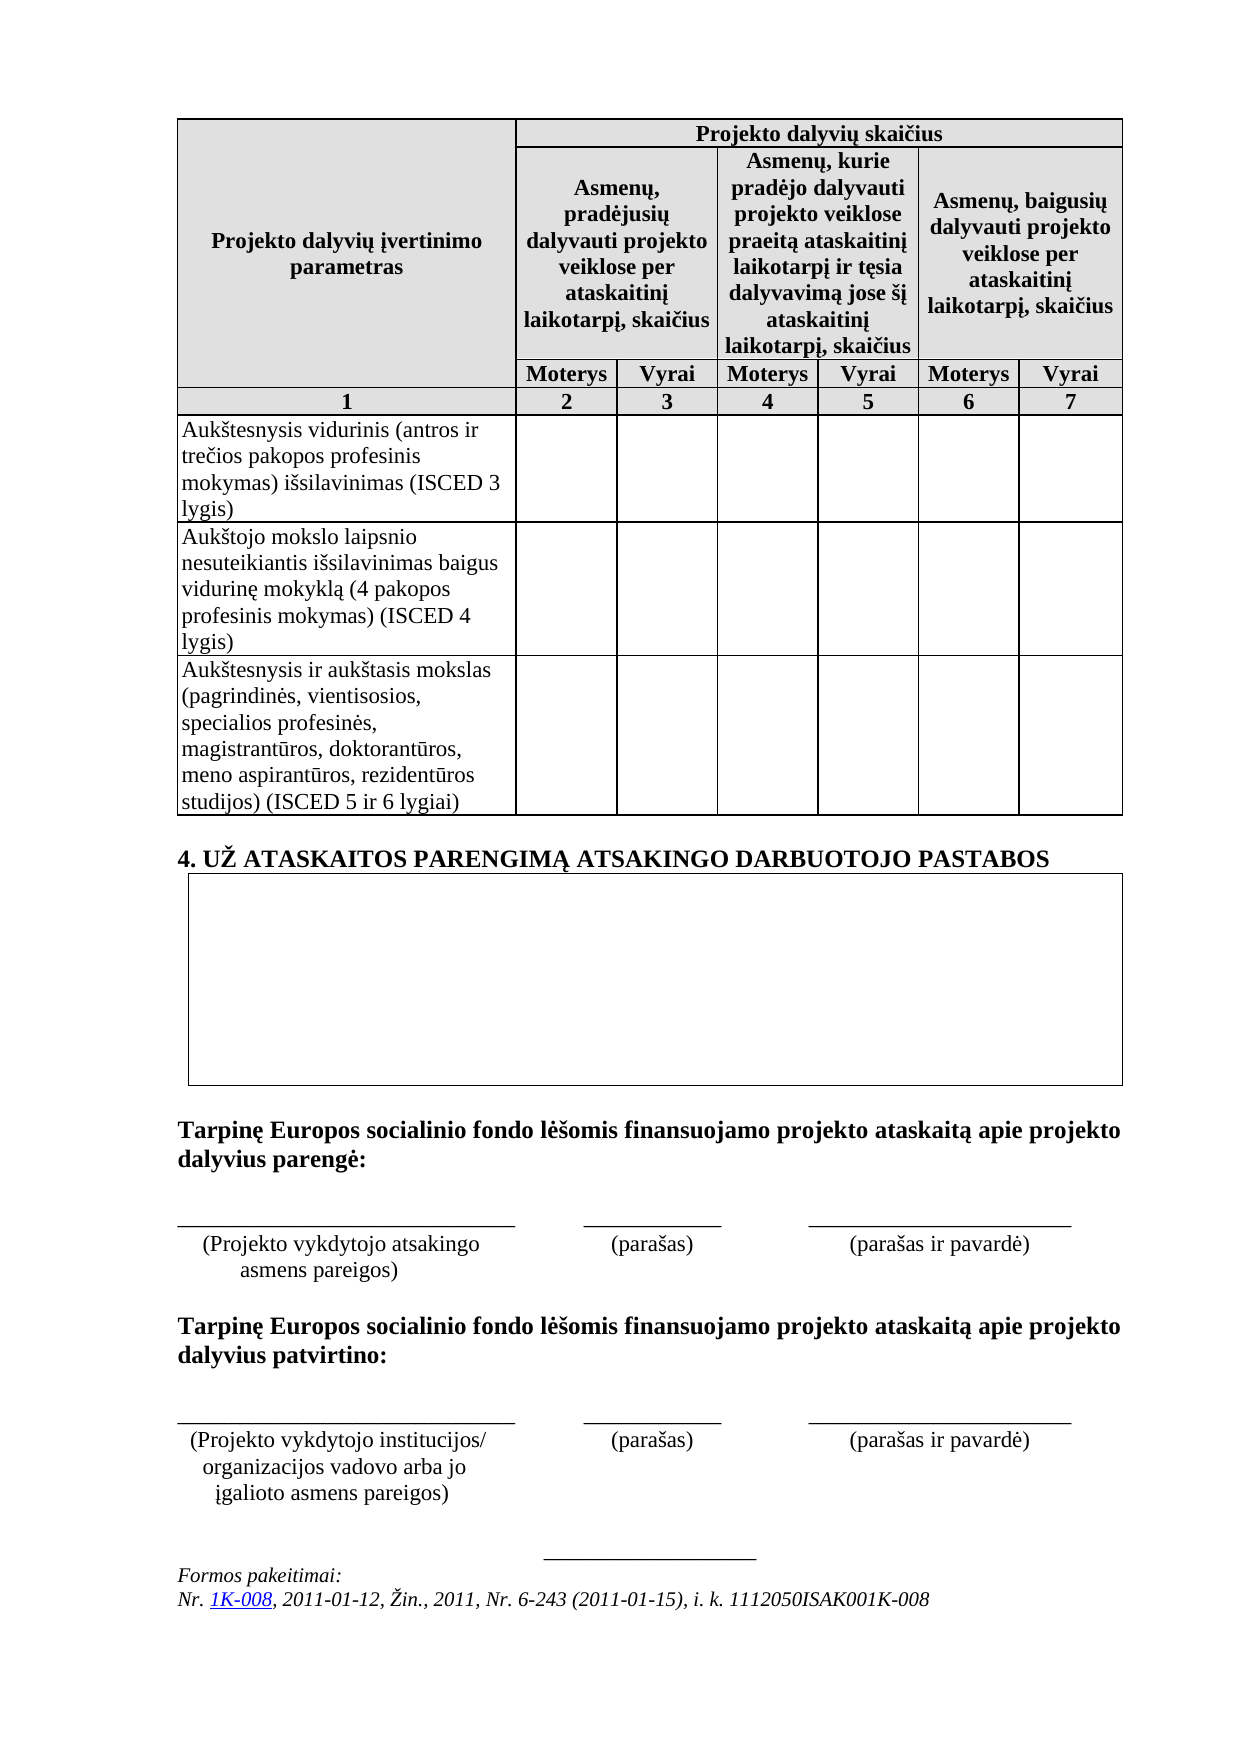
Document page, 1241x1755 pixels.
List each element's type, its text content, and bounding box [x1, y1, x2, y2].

table_cell 7 [1020, 388, 1122, 414]
table_cell 1 [178, 388, 515, 414]
table_cell [819, 523, 918, 654]
table_cell Aukštojo mokslo laipsnio nesuteikiantis išsilavinimas baigus vidurinę mokyklą (4 pakopos profesinis mokymas) (ISCED 4 lygis) [178, 523, 515, 654]
table_cell [919, 416, 1018, 521]
table_cell Moterys [718, 360, 817, 386]
table_cell [517, 523, 616, 654]
table_cell 2 [517, 388, 616, 414]
text (Projekto vykdytojo atsakingo (parašas) (parašas ir pavardė) [202, 1230, 1122, 1256]
text (Projekto vykdytojo institucijos/ (parašas) (parašas ir pavardė) [190, 1426, 1122, 1453]
table_cell [819, 656, 918, 814]
table_cell Asmenų, pradėjusių dalyvauti projekto veiklose per ataskaitinį laikotarpį, skaičius [517, 148, 717, 358]
text ___________________________ ___________ _____________________ [177, 1201, 1122, 1230]
table_cell [1020, 416, 1122, 521]
table_cell Vyrai [618, 360, 717, 386]
table_cell Asmenų, baigusių dalyvauti projekto veiklose per ataskaitinį laikotarpį, skaičius [919, 148, 1122, 358]
table_cell Moterys [517, 360, 616, 386]
table_cell [718, 416, 817, 521]
table_header Projekto dalyvių įvertinimo parametras [178, 120, 515, 386]
table_cell [618, 656, 717, 814]
table_cell [517, 416, 616, 521]
table_cell [1020, 656, 1122, 814]
text _________________ [177, 1534, 1122, 1563]
table_cell [919, 523, 1018, 654]
table_cell Moterys [919, 360, 1018, 386]
table_cell [919, 656, 1018, 814]
table_cell [1020, 523, 1122, 654]
table_cell Vyrai [1020, 360, 1122, 386]
table_cell Aukštesnysis vidurinis (antros ir trečios pakopos profesinis mokymas) išsilavinimas (ISCED 3 lygis) [178, 416, 515, 521]
table_cell [618, 523, 717, 654]
table_header [189, 874, 1122, 1085]
table_cell [718, 656, 817, 814]
text Nr. 1K-008, 2011-01-12, Žin., 2011, Nr. 6-243 (2011-01-15), i. k. 1112050ISAK001K-008 [177, 1587, 1122, 1611]
text organizacijos vadovo arba jo [202, 1453, 1122, 1479]
text ___________________________ ___________ _____________________ [177, 1398, 1122, 1426]
table_cell Vyrai [819, 360, 918, 386]
text Tarpinę Europos socialinio fondo lėšomis finansuojamo projekto ataskaitą apie projekto dalyvius patvirtino: [177, 1311, 1122, 1369]
table_cell Asmenų, kurie pradėjo dalyvauti projekto veiklose praeitą ataskaitinį laikotarpį ir tęsia dalyvavimą jose šį ataskaitinį laikotarpį, skaičius [718, 148, 918, 358]
table_cell [718, 523, 817, 654]
table_cell [618, 416, 717, 521]
table_cell 4 [718, 388, 817, 414]
text 4. UŽ ATASKAITOS PARENGIMĄ ATSAKINGO DARBUOTOJO PASTABOS [177, 844, 1122, 873]
table_cell [819, 416, 918, 521]
table_header Projekto dalyvių skaičius [517, 120, 1122, 146]
table_cell [517, 656, 616, 814]
table_cell 6 [919, 388, 1018, 414]
table_cell 3 [618, 388, 717, 414]
table_cell 5 [819, 388, 918, 414]
text įgalioto asmens pareigos) [215, 1479, 1122, 1506]
text Tarpinę Europos socialinio fondo lėšomis finansuojamo projekto ataskaitą apie projekto dalyvius parengė: [177, 1115, 1122, 1172]
text Formos pakeitimai: [177, 1563, 1122, 1587]
table_cell Aukštesnysis ir aukštasis mokslas (pagrindinės, vientisosios, specialios profesinės, magistrantūros, doktorantūros, meno aspirantūros, rezidentūros studijos) (ISCED 5 ir 6 lygiai) [178, 656, 515, 814]
text asmens pareigos) [240, 1256, 1122, 1283]
